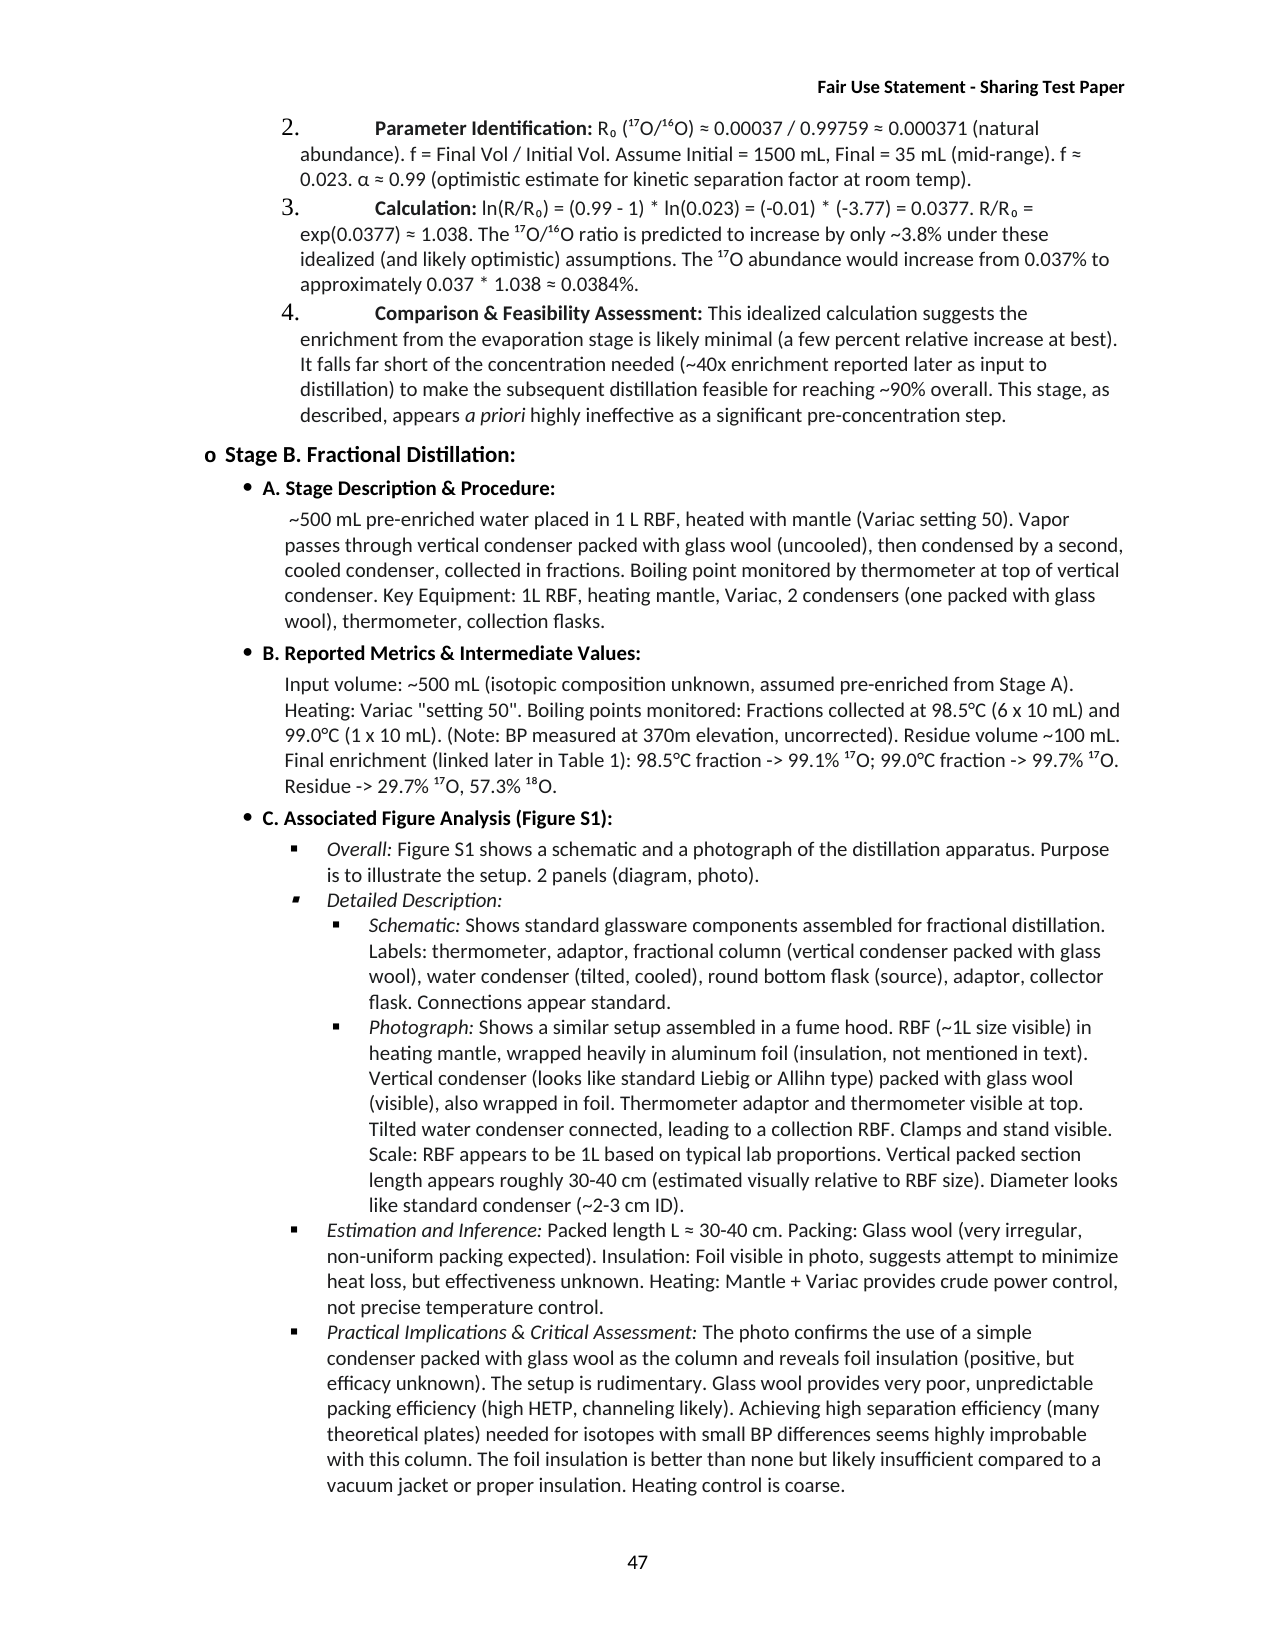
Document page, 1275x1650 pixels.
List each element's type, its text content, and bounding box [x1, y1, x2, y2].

list Estimation and Inference: Packed length L ≈ 30-40 cm. Packing: Glass wool (very irregular, non-uniform packing expected). Insulation: Foil visible in photo, suggests attempt to minimize heat loss, but effectiveness unknown. Heating: Mantle + Variac provides crude power control, not precise temperature control. [289, 1218, 1125, 1319]
subtitle B. Reported Metrics & Intermediate Values: [244, 640, 1125, 665]
list Overall: Figure S1 shows a schematic and a photograph of the distillation apparatus. Purpose is to illustrate the setup. 2 panels (diagram, photo). [289, 836, 1125, 887]
text ~500 mL pre-enriched water placed in 1 L RBF, heated with mantle (Variac setting 50). Vapor passes through vertical condenser packed with glass wool (uncooled), then condensed by a second, cooled condenser, collected in fractions. Boiling point monitored by thermometer at top of vertical condenser. Key Equipment: 1L RBF, heating mantle, Variac, 2 condensers (one packed with glass wool), thermometer, collection flasks. [284, 506, 1125, 633]
list Calculation: ln(R/R₀) = (0.99 - 1) * ln(0.023) = (-0.01) * (-3.77) = 0.0377. R/R₀ = exp(0.0377) ≈ 1.038. The ¹⁷O/¹⁶O ratio is predicted to increase by only ~3.8% under these idealized (and likely optimistic) assumptions. The ¹⁷O abundance would increase from 0.037% to approximately 0.037 * 1.038 ≈ 0.0384%. [281, 192, 1125, 297]
list Detailed Description: [289, 887, 1125, 913]
list Stage B. Fractional Distillation: [204, 440, 1125, 468]
list Photograph: Shows a similar setup assembled in a fume hood. RBF (~1L size visible) in heating mantle, wrapped heavily in aluminum foil (insulation, not mentioned in text). Vertical condenser (looks like standard Liebig or Allihn type) packed with glass wool (visible), also wrapped in foil. Thermometer adaptor and thermometer visible at top. Tilted water condenser connected, leading to a collection RBF. Clamps and stand visible. Scale: RBF appears to be 1L based on typical lab proportions. Vertical packed section length appears roughly 30-40 cm (estimated visually relative to RBF size). Diameter looks like standard condenser (~2-3 cm ID). [331, 1014, 1125, 1218]
subtitle A. Stage Description & Procedure: [244, 475, 1125, 500]
subtitle C. Associated Figure Analysis (Figure S1): [244, 805, 1125, 830]
list Parameter Identification: R₀ (¹⁷O/¹⁶O) ≈ 0.00037 / 0.99759 ≈ 0.000371 (natural abundance). f = Final Vol / Initial Vol. Assume Initial = 1500 mL, Final = 35 mL (mid-range). f ≈ 0.023. α ≈ 0.99 (optimistic estimate for kinetic separation factor at room temp). [281, 112, 1125, 192]
text Input volume: ~500 mL (isotopic composition unknown, assumed pre-enriched from Stage A). Heating: Variac "setting 50". Boiling points monitored: Fractions collected at 98.5°C (6 x 10 mL) and 99.0°C (1 x 10 mL). (Note: BP measured at 370m elevation, uncorrected). Residue volume ~100 mL. Final enrichment (linked later in Table 1): 98.5°C fraction -> 99.1% ¹⁷O; 99.0°C fraction -> 99.7% ¹⁷O. Residue -> 29.7% ¹⁷O, 57.3% ¹⁸O. [284, 671, 1125, 798]
list Practical Implications & Critical Assessment: The photo confirms the use of a simple condenser packed with glass wool as the column and reveals foil insulation (positive, but efficacy unknown). The setup is rudimentary. Glass wool provides very poor, unpredictable packing efficiency (high HETP, channeling likely). Achieving high separation efficiency (many theoretical plates) needed for isotopes with small BP differences seems highly improbable with this column. The foil insulation is better than none but likely insufficient compared to a vacuum jacket or proper insulation. Heating control is coarse. [289, 1319, 1125, 1497]
list Comparison & Feasibility Assessment: This idealized calculation suggests the enrichment from the evaporation stage is likely minimal (a few percent relative increase at best). It falls far short of the concentration needed (~40x enrichment reported later as input to distillation) to make the subsequent distillation feasible for reaching ~90% overall. This stage, as described, appears a priori highly ineffective as a significant pre-concentration step. [281, 297, 1125, 427]
list Schematic: Shows standard glassware components assembled for fractional distillation. Labels: thermometer, adaptor, fractional column (vertical condenser packed with glass wool), water condenser (tilted, cooled), round bottom flask (source), adaptor, collector flask. Connections appear standard. [331, 913, 1125, 1014]
